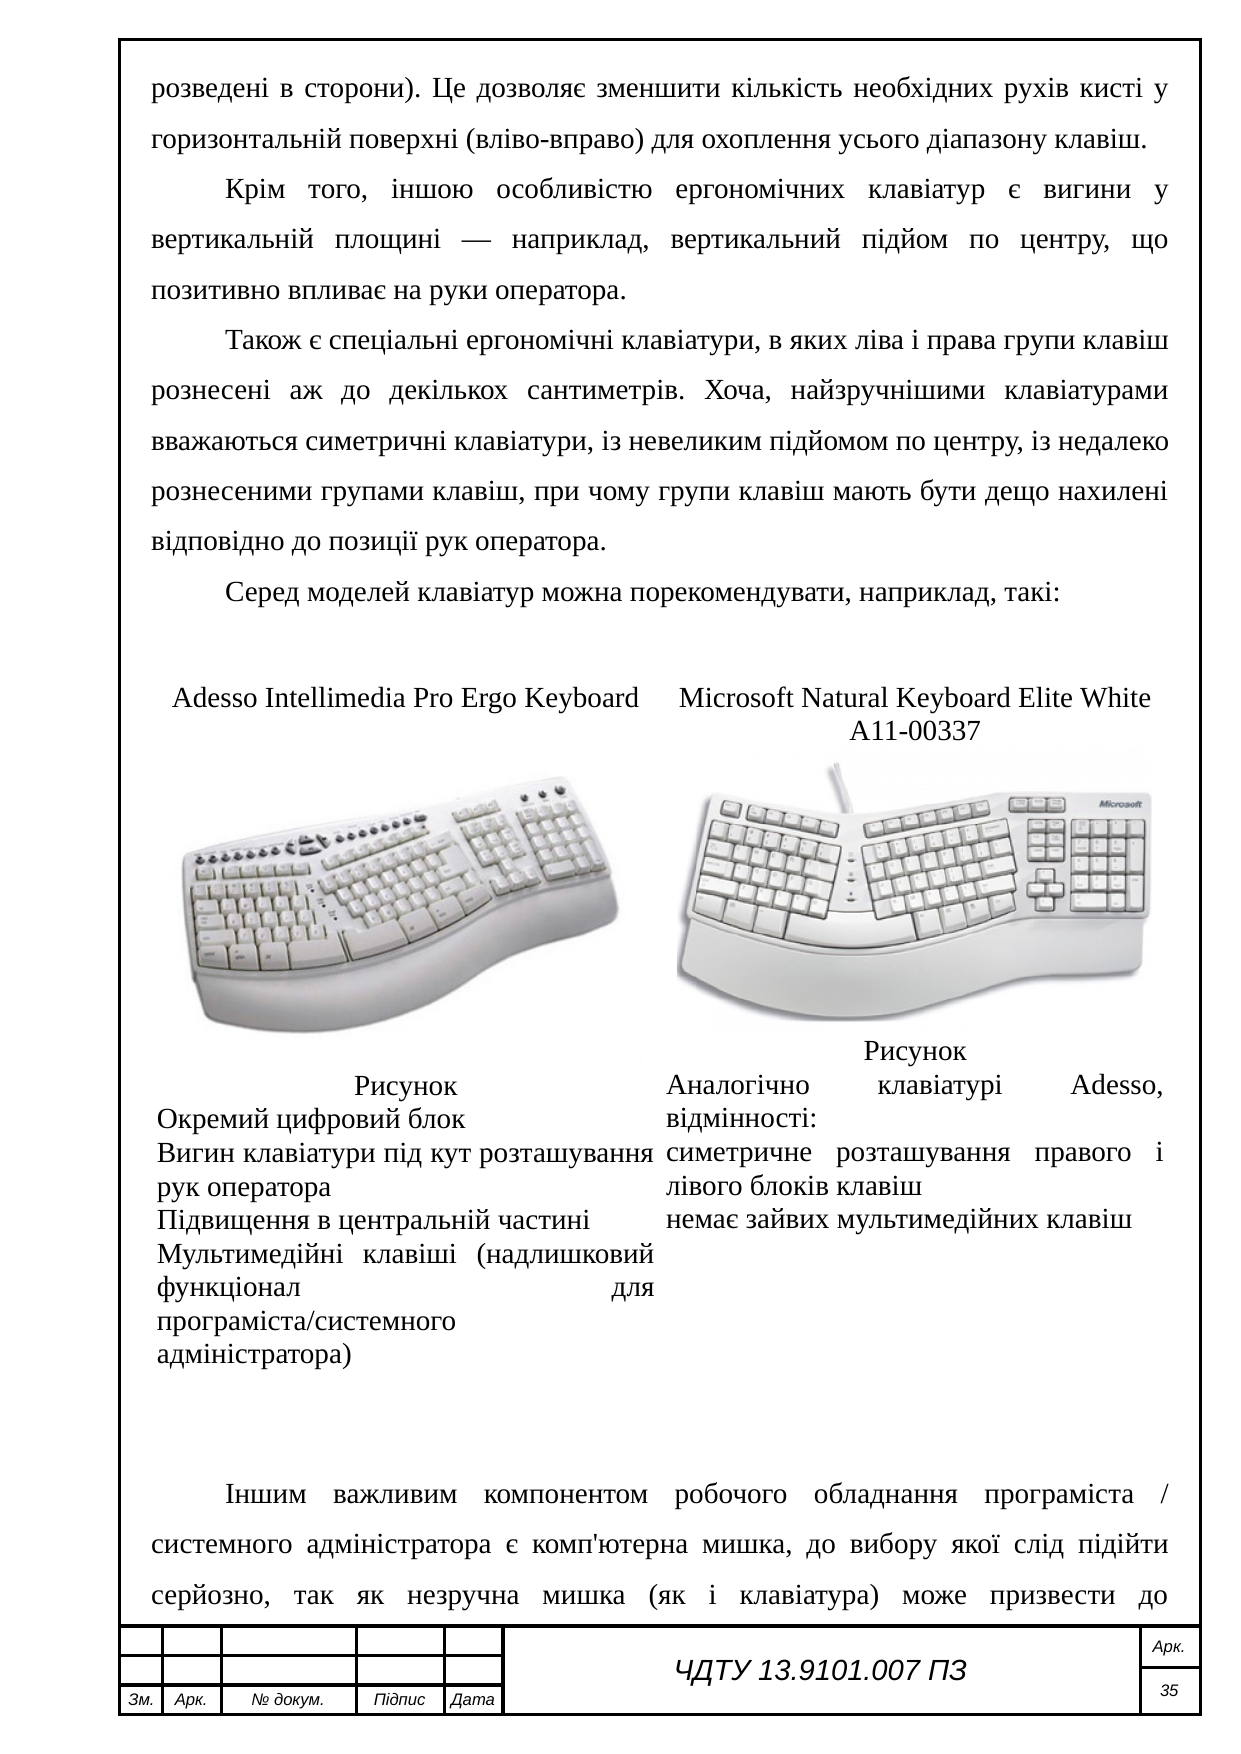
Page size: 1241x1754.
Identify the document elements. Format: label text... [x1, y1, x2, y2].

picture [676, 747, 1153, 1034]
text Також є спеціальні ергономічні клавіатури, в яких ліва і права групи клавіш рознесені аж до декількох сантиметрів. Хоча, найзручнішими клавіатурами вважаються симетричні клавіатури, із невеликим підйомом по центру, із недалеко рознесеними групами клавіш, при чому групи клавіш мають бути дещо нахилені відповідно до позиції рук оператора. [151, 322, 1170, 557]
text розведені в сторони). Це дозволяє зменшити кількість необхідних рухів кисті у горизонтальній поверхні (вліво-вправо) для охоплення усього діапазону клавіш. [151, 71, 1170, 154]
table_header Microsoft Natural Keyboard Elite White A11-00337 Рисунок Аналогічно клавіатурі Adesso, відмінності: симетричне розташування правого і лівого блоків клавіш немає зайвих мультимедійних клавіш [660, 674, 1170, 1376]
text Іншим важливим компонентом робочого обладнання програміста / системного адміністратора є комп'ютерна мишка, до вибору якої слід підійти серйозно, так як незручна мишка (як і клавіатура) може призвести до [151, 1476, 1170, 1610]
text Серед моделей клавіатур можна порекомендувати, наприклад, такі: [151, 574, 1170, 607]
text Крім того, іншою особливістю ергономічних клавіатур є вигини у вертикальній площині — наприклад, вертикальний підйом по центру, що позитивно впливає на руки оператора. [151, 171, 1170, 305]
picture [167, 747, 644, 1068]
table_header Adesso Intellimedia Pro Ergo Keyboard Рисунок Окремий цифровий блок Вигин клавіатури під кут розташування рук оператора Підвищення в центральній частині Мультимедійні клавіші (надлишковий функціонал для програміста/системного адміністратора) [151, 674, 660, 1376]
